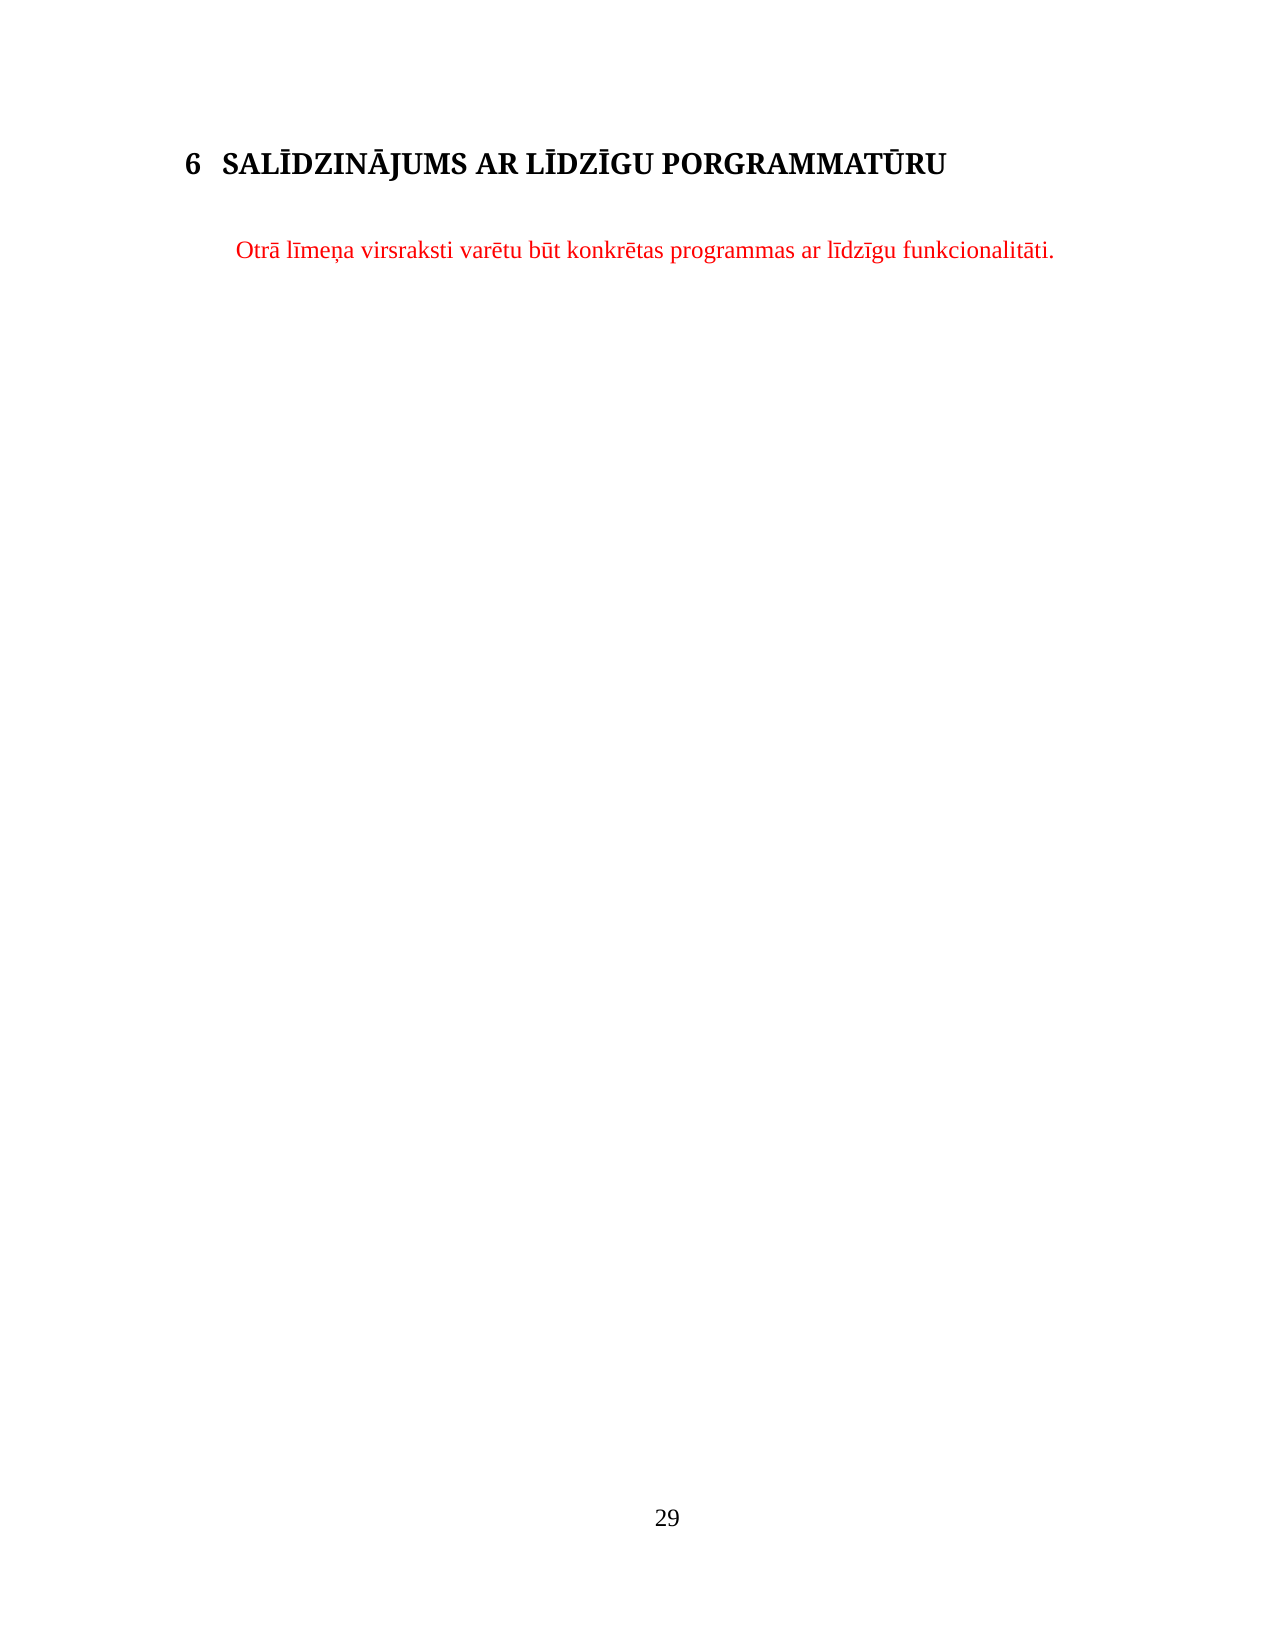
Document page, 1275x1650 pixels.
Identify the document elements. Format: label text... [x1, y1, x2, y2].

text Otrā līmeņa virsraksti varētu būt konkrētas programmas ar līdzīgu funkcionalitāti. [177, 235, 1157, 264]
subtitle Salīdzinājums ar līdzīgu porgrammatūru [177, 143, 1157, 183]
